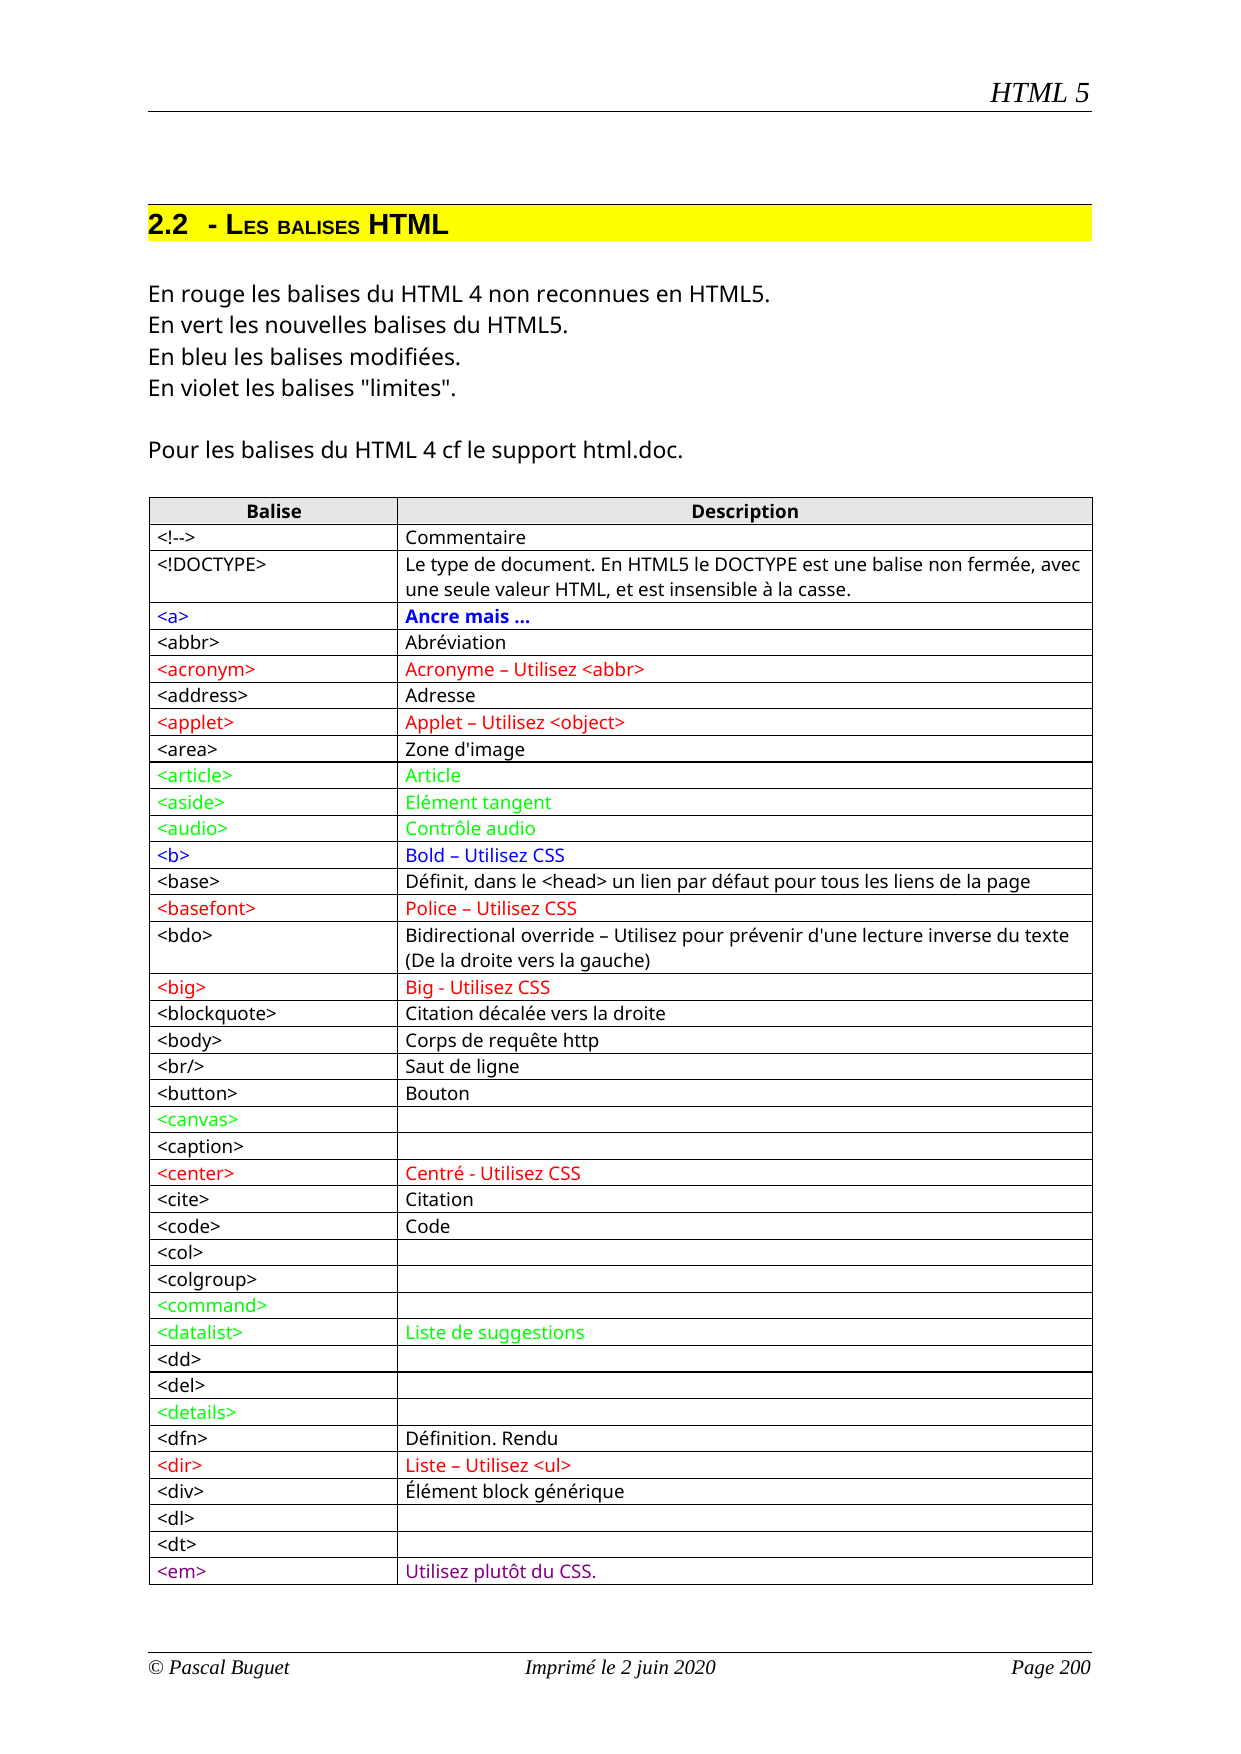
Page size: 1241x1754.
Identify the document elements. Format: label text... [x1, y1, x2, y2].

table_cell <body> [150, 1027, 397, 1053]
table_cell <details> [150, 1399, 397, 1424]
table_cell Centré - Utilisez CSS [398, 1160, 1092, 1185]
table_cell <command> [150, 1293, 397, 1318]
table_cell [398, 1505, 1092, 1531]
table_cell <center> [150, 1160, 397, 1185]
table_cell <area> [150, 736, 397, 761]
table_cell <dl> [150, 1505, 397, 1531]
table_cell Applet – Utilisez <object> [398, 709, 1092, 735]
table_cell Définition. Rendu [398, 1426, 1092, 1451]
table_cell [398, 1532, 1092, 1557]
table_cell <dt> [150, 1532, 397, 1557]
table_cell Bidirectional override – Utilisez pour prévenir d'une lecture inverse du texte (De la droite vers la gauche) [398, 922, 1092, 973]
table_cell <abbr> [150, 630, 397, 655]
table_cell <b> [150, 842, 397, 868]
table_cell [398, 1293, 1092, 1318]
table_cell <br/> [150, 1054, 397, 1079]
table_cell Bold – Utilisez CSS [398, 842, 1092, 868]
table_cell Zone d'image [398, 736, 1092, 761]
table_cell Corps de requête http [398, 1027, 1092, 1053]
table_cell <!DOCTYPE> [150, 551, 397, 602]
table_cell <dfn> [150, 1426, 397, 1451]
table_cell Abréviation [398, 630, 1092, 655]
table_cell Article [398, 763, 1092, 788]
table_header Balise [150, 498, 397, 523]
table_cell <big> [150, 974, 397, 999]
table_cell <applet> [150, 709, 397, 735]
table_cell [398, 1399, 1092, 1424]
table_cell <cite> [150, 1186, 397, 1212]
table_cell Adresse [398, 683, 1092, 708]
table_cell <canvas> [150, 1107, 397, 1132]
table_cell Définit, dans le <head> un lien par défaut pour tous les liens de la page [398, 869, 1092, 894]
table_cell <code> [150, 1213, 397, 1238]
table_cell Code [398, 1213, 1092, 1238]
table_cell [398, 1107, 1092, 1132]
table_cell <colgroup> [150, 1266, 397, 1292]
table_cell [398, 1133, 1092, 1159]
table_cell <basefont> [150, 895, 397, 921]
table_cell <bdo> [150, 922, 397, 973]
table_cell <button> [150, 1080, 397, 1106]
table_cell Elément tangent [398, 789, 1092, 814]
table_cell Utilisez plutôt du CSS. [398, 1558, 1092, 1584]
table_cell [398, 1240, 1092, 1265]
table_cell Acronyme – Utilisez <abbr> [398, 656, 1092, 682]
text En violet les balises "limites". [148, 372, 1092, 403]
table_cell <blockquote> [150, 1001, 397, 1026]
table_cell Liste – Utilisez <ul> [398, 1452, 1092, 1478]
table_cell [398, 1346, 1092, 1371]
table_cell [398, 1266, 1092, 1292]
table_cell Big - Utilisez CSS [398, 974, 1092, 999]
table_header Description [398, 498, 1092, 523]
text En vert les nouvelles balises du HTML5. [148, 309, 1092, 341]
text En bleu les balises modifiées. [148, 341, 1092, 372]
table_cell Élément block générique [398, 1479, 1092, 1504]
table_cell Liste de suggestions [398, 1319, 1092, 1345]
table_cell Citation [398, 1186, 1092, 1212]
subtitle - Les balises HTML [148, 205, 1092, 241]
table_cell <!--> [150, 525, 397, 550]
table_cell Le type de document. En HTML5 le DOCTYPE est une balise non fermée, avec une seule valeur HTML, et est insensible à la casse. [398, 551, 1092, 602]
table_cell Commentaire [398, 525, 1092, 550]
text Pour les balises du HTML 4 cf le support html.doc. [148, 434, 1092, 466]
table_cell <caption> [150, 1133, 397, 1159]
table_cell Police – Utilisez CSS [398, 895, 1092, 921]
table_cell <datalist> [150, 1319, 397, 1345]
table_cell <col> [150, 1240, 397, 1265]
table_cell <dir> [150, 1452, 397, 1478]
table_cell <a> [150, 603, 397, 629]
table_cell Citation décalée vers la droite [398, 1001, 1092, 1026]
table_cell <em> [150, 1558, 397, 1584]
table_cell Bouton [398, 1080, 1092, 1106]
table_cell <del> [150, 1373, 397, 1398]
table_cell <article> [150, 763, 397, 788]
table_cell Ancre mais … [398, 603, 1092, 629]
table_cell <aside> [150, 789, 397, 814]
table_cell Contrôle audio [398, 816, 1092, 841]
table_cell Saut de ligne [398, 1054, 1092, 1079]
table_cell <acronym> [150, 656, 397, 682]
table_cell <base> [150, 869, 397, 894]
table_cell <audio> [150, 816, 397, 841]
text En rouge les balises du HTML 4 non reconnues en HTML5. [148, 278, 1092, 309]
table_cell <div> [150, 1479, 397, 1504]
table_cell [398, 1373, 1092, 1398]
table_cell <address> [150, 683, 397, 708]
table_cell <dd> [150, 1346, 397, 1371]
